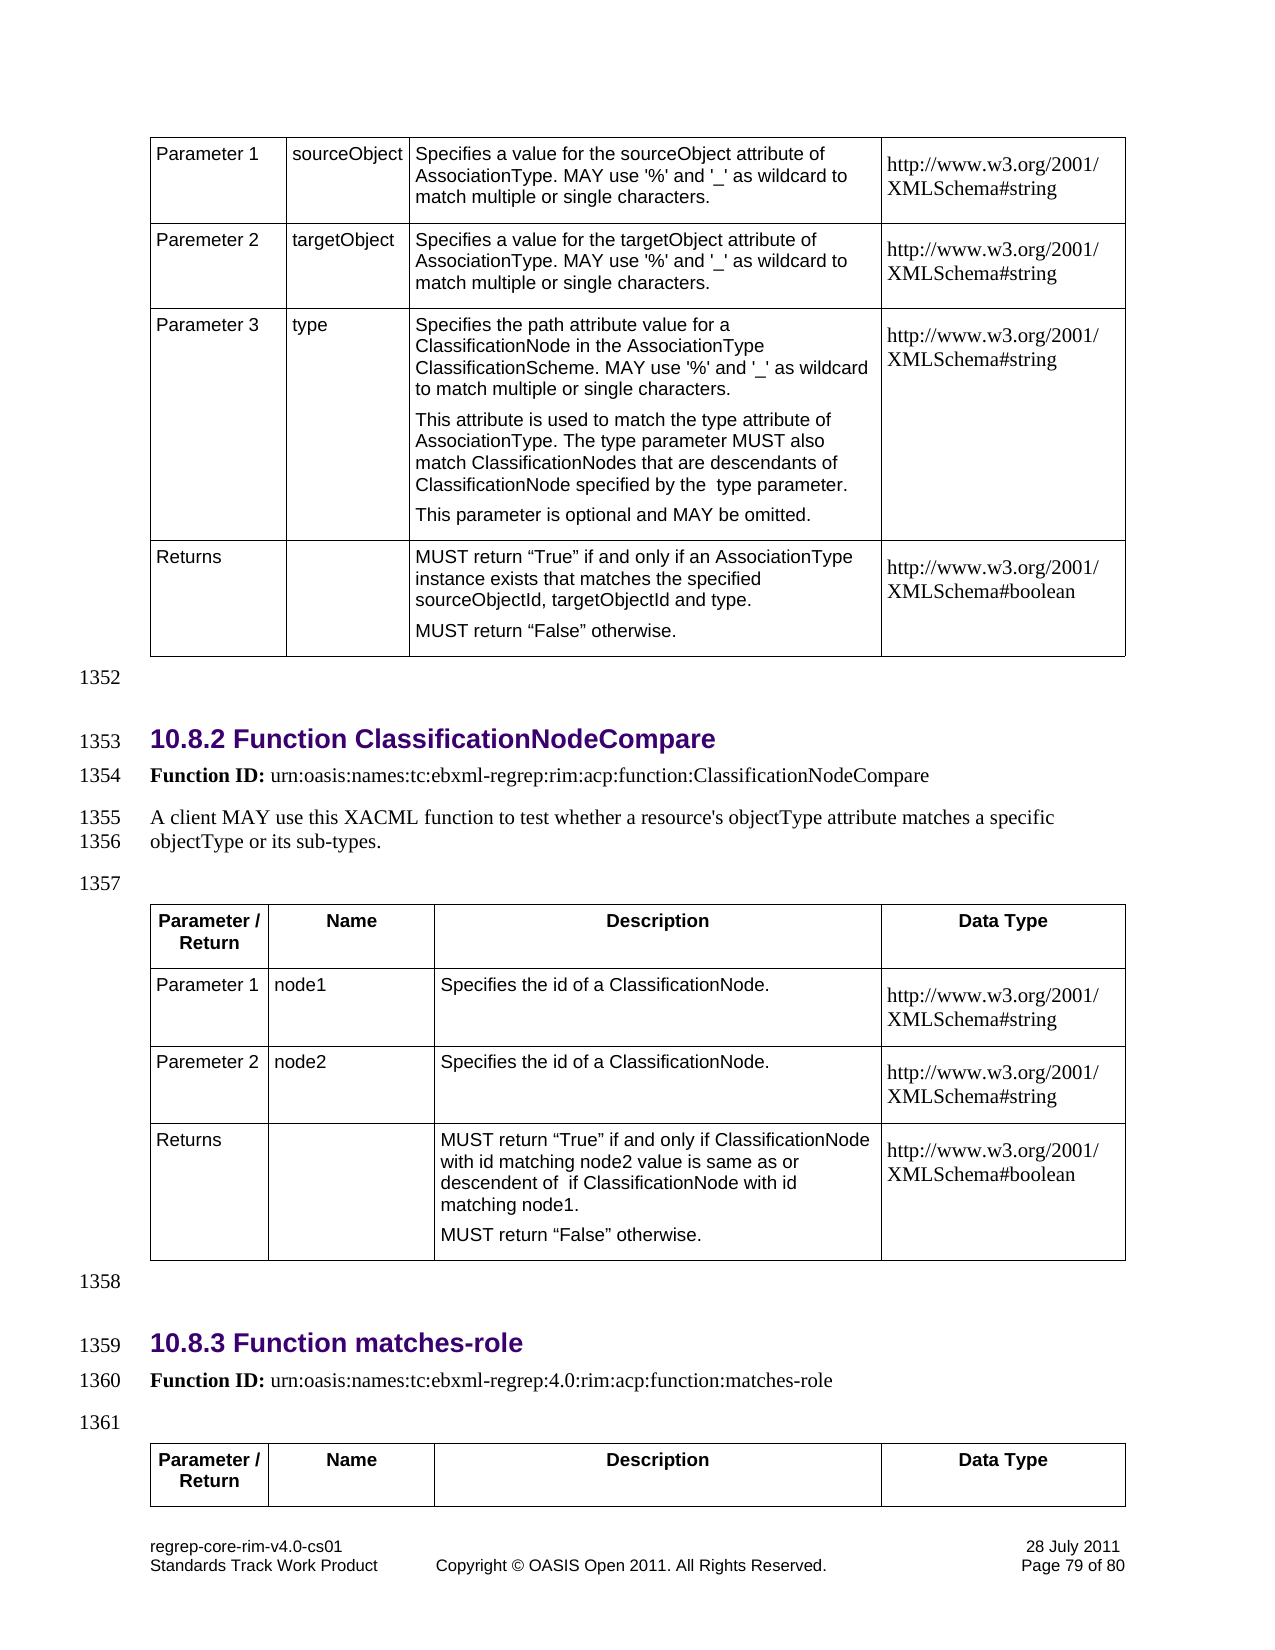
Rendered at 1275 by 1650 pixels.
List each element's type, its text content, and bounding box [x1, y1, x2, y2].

table_cell http://www.w3.org/2001/XMLSchema#boolean [882, 541, 1125, 656]
table_cell http://www.w3.org/2001/XMLSchema#string [882, 224, 1125, 308]
table_cell http://www.w3.org/2001/XMLSchema#string [882, 309, 1125, 540]
table_header Parameter / Return [151, 1444, 268, 1506]
table_header Data Type [882, 1444, 1125, 1506]
table_cell Returns [151, 541, 286, 656]
table_cell Specifies the path attribute value for a ClassificationNode in the AssociationType ClassificationScheme. MAY use '%' and '_' as wildcard to match multiple or single characters. This attribute is used to match the type attribute of AssociationType. The type parameter MUST also match ClassificationNodes that are descendants of ClassificationNode specified by the type parameter. This parameter is optional and MAY be omitted. [410, 309, 881, 540]
table_cell Parameter 3 [151, 309, 286, 540]
table_cell http://www.w3.org/2001/XMLSchema#string [882, 138, 1125, 222]
table_header Description [435, 1444, 881, 1506]
table_cell http://www.w3.org/2001/XMLSchema#string [882, 969, 1125, 1046]
table_header Name [269, 905, 434, 968]
table_header Parameter / Return [151, 905, 268, 968]
table_cell http://www.w3.org/2001/XMLSchema#string [882, 1047, 1125, 1123]
subtitle Function ClassificationNodeCompare [150, 723, 1125, 754]
table_cell http://www.w3.org/2001/XMLSchema#boolean [882, 1124, 1125, 1260]
table_cell Paremeter 2 [151, 224, 286, 308]
table_header Name [269, 1444, 434, 1506]
table_cell sourceObject [287, 138, 409, 222]
table_header Data Type [882, 905, 1125, 968]
table_header Description [435, 905, 881, 968]
table_cell Returns [151, 1124, 268, 1260]
text Function ID: urn:oasis:names:tc:ebxml-regrep:4.0:rim:acp:function:matches-role [150, 1368, 1125, 1392]
text Function ID: urn:oasis:names:tc:ebxml-regrep:rim:acp:function:ClassificationNodeCompare [150, 763, 1125, 787]
table_cell MUST return “True” if and only if ClassificationNode with id matching node2 value is same as or descendent of if ClassificationNode with id matching node1. MUST return “False” otherwise. [435, 1124, 881, 1260]
table_cell [269, 1124, 434, 1260]
table_cell Specifies a value for the targetObject attribute of AssociationType. MAY use '%' and '_' as wildcard to match multiple or single characters. [410, 224, 881, 308]
table_cell type [287, 309, 409, 540]
text A client MAY use this XACML function to test whether a resource's objectType attribute matches a specific objectType or its sub-types. [150, 805, 1125, 853]
table_cell targetObject [287, 224, 409, 308]
table_cell Specifies the id of a ClassificationNode. [435, 1047, 881, 1123]
table_cell Paremeter 2 [151, 1047, 268, 1123]
table_cell node2 [269, 1047, 434, 1123]
table_cell MUST return “True” if and only if an AssociationType instance exists that matches the specified sourceObjectId, targetObjectId and type. MUST return “False” otherwise. [410, 541, 881, 656]
subtitle Function matches-role [150, 1327, 1125, 1359]
table_cell Specifies a value for the sourceObject attribute of AssociationType. MAY use '%' and '_' as wildcard to match multiple or single characters. [410, 138, 881, 222]
table_cell Parameter 1 [151, 138, 286, 222]
table_cell Parameter 1 [151, 969, 268, 1046]
table_cell Specifies the id of a ClassificationNode. [435, 969, 881, 1046]
table_cell [287, 541, 409, 656]
table_cell node1 [269, 969, 434, 1046]
